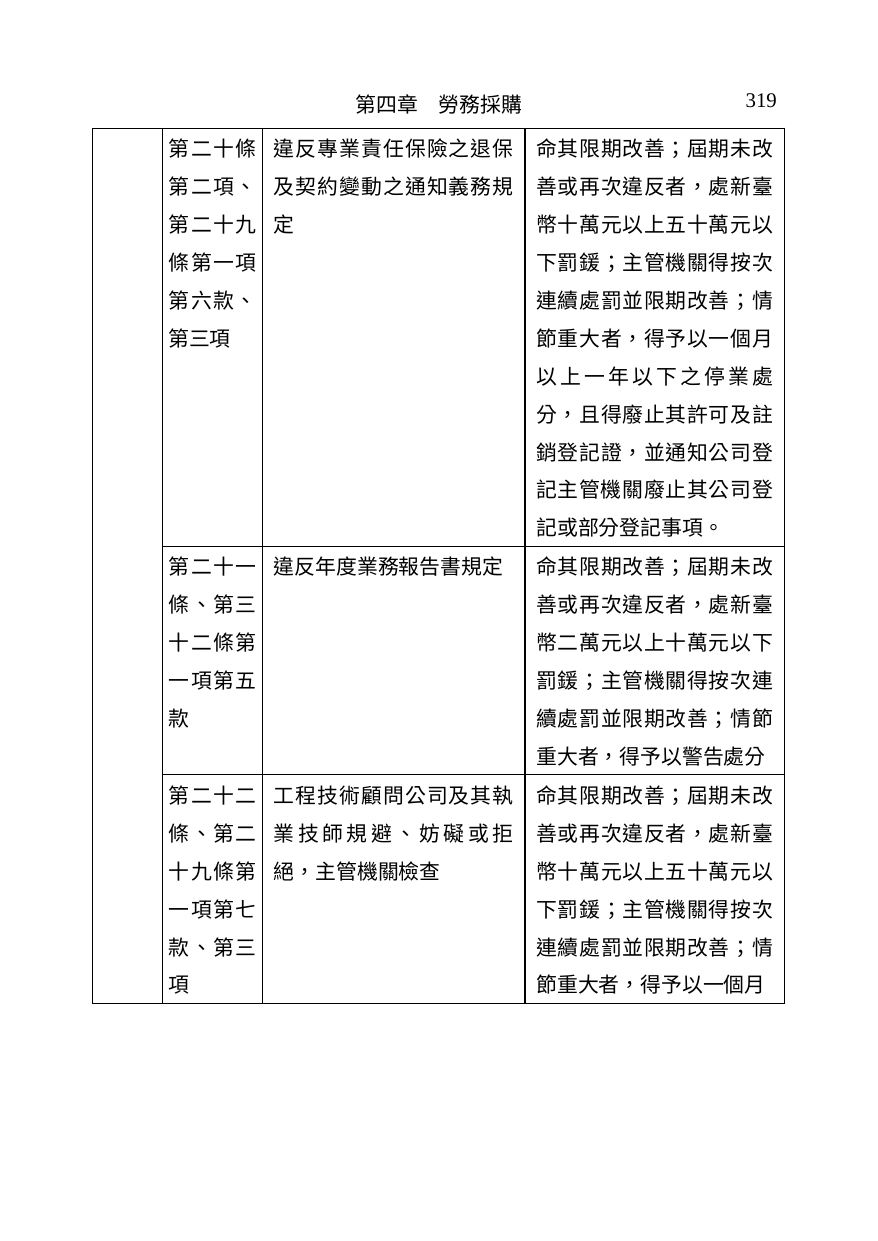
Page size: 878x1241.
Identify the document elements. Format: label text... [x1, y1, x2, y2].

table_cell 第二十條第二項、第二十九條第一項第六款、第三項 [163, 129, 262, 546]
table_cell 第二十二條、第二十九條第一項第七款、第三項 [163, 775, 262, 1003]
table_cell 命其限期改善；屆期未改善或再次違反者，處新臺幣十萬元以上五十萬元以下罰鍰；主管機關得按次連續處罰並限期改善；情節重大者，得予以一個月以上一年以下之停業處分，且得廢止其許可及註銷登記證，並通知公司登記主管機關廢止其公司登記或部分登記事項。 [526, 129, 784, 546]
table_cell 命其限期改善；屆期未改善或再次違反者，處新臺幣十萬元以上五十萬元以下罰鍰；主管機關得按次連續處罰並限期改善；情節重大者，得予以一個月 [526, 775, 784, 1003]
table_cell 命其限期改善；屆期未改善或再次違反者，處新臺幣二萬元以上十萬元以下罰鍰；主管機關得按次連續處罰並限期改善；情節重大者，得予以警告處分 [526, 547, 784, 774]
table_cell 第二十一條、第三十二條第一項第五款 [163, 547, 262, 774]
table_cell 違反年度業務報告書規定 [263, 547, 524, 774]
table_cell 違反專業責任保險之退保及契約變動之通知義務規定 [263, 129, 524, 546]
table_cell [93, 129, 162, 1003]
table_cell 工程技術顧問公司及其執業技師規避、妨礙或拒絕，主管機關檢查 [263, 775, 524, 1003]
